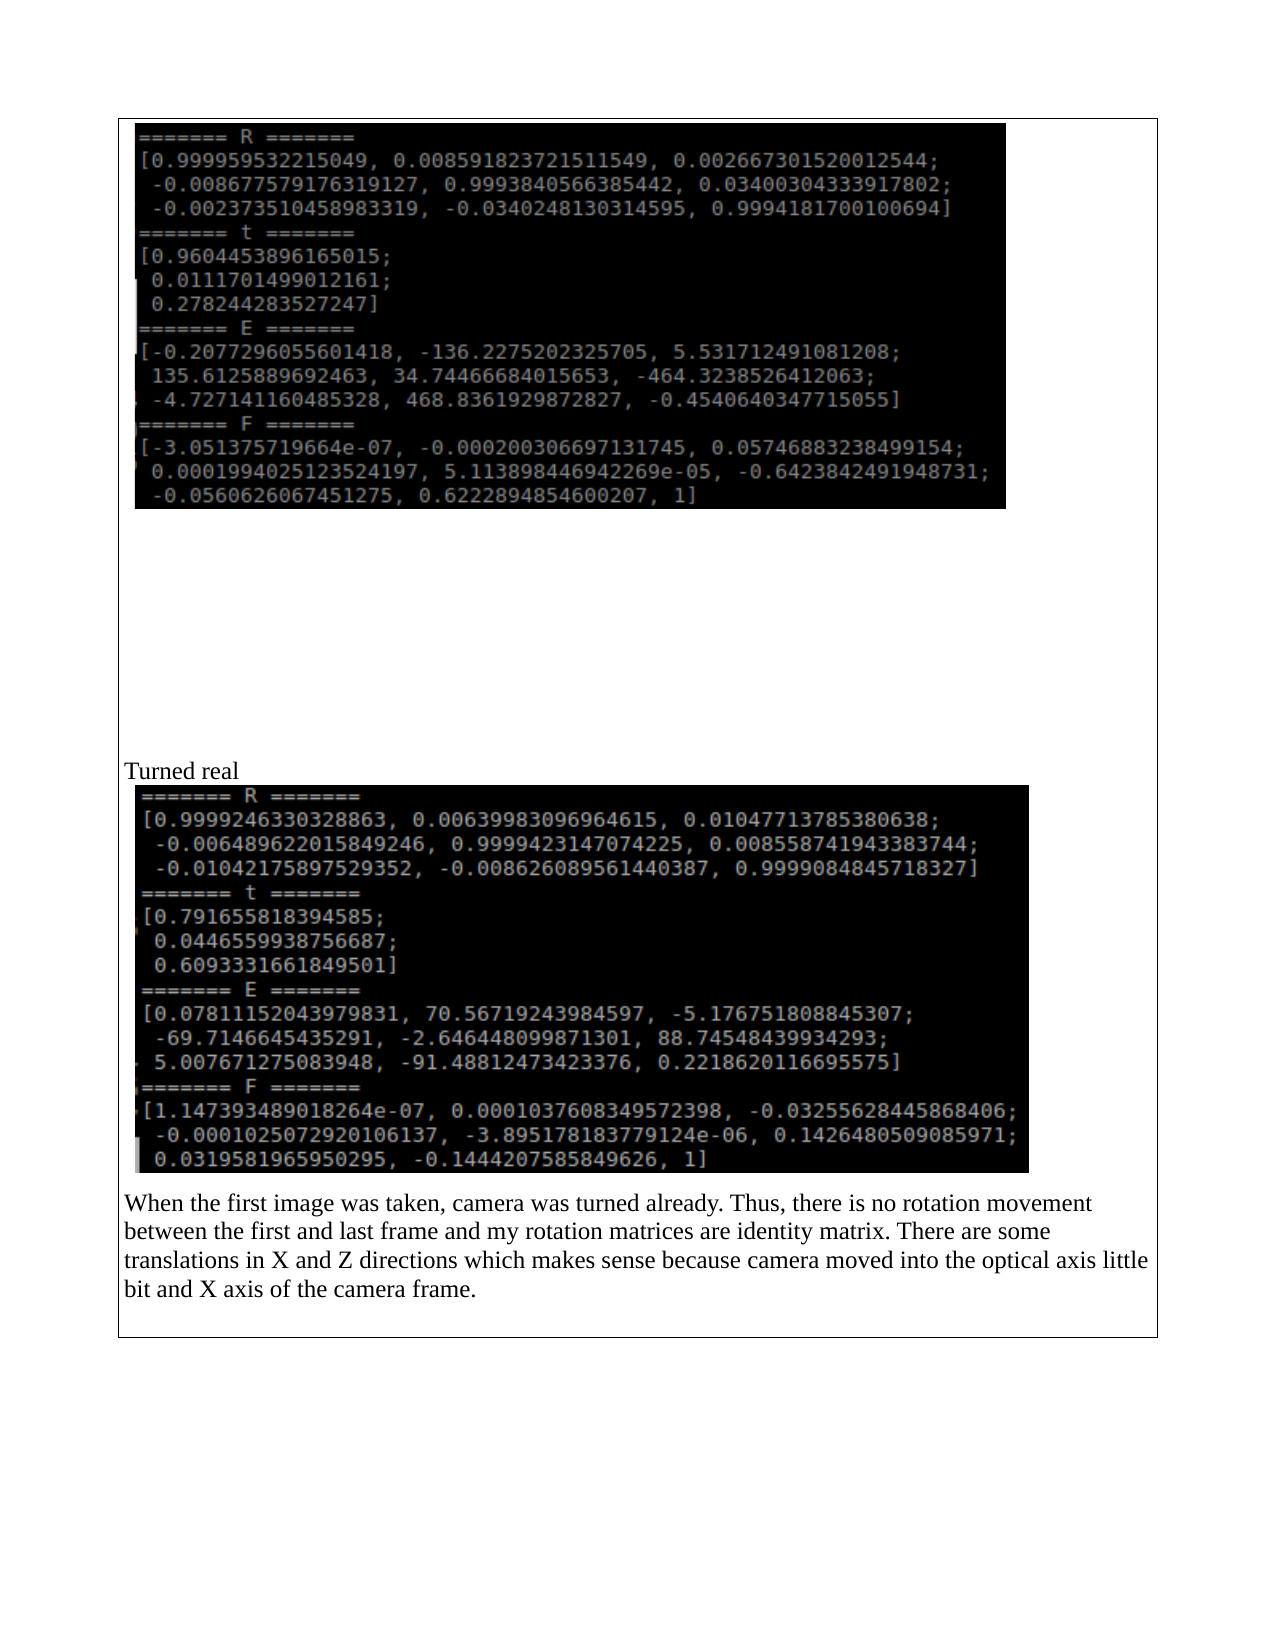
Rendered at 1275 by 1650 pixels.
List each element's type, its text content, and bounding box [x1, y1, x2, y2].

picture [135, 785, 1029, 1173]
table_header Turned real When the first image was taken, camera was turned already. Thus, there is no rotation movement between the first and last frame and my rotation matrices are identity matrix. There are some translations in X and Z directions which makes sense because camera moved into the optical axis little bit and X axis of the camera frame. [119, 119, 1157, 1337]
picture [134, 123, 1006, 509]
